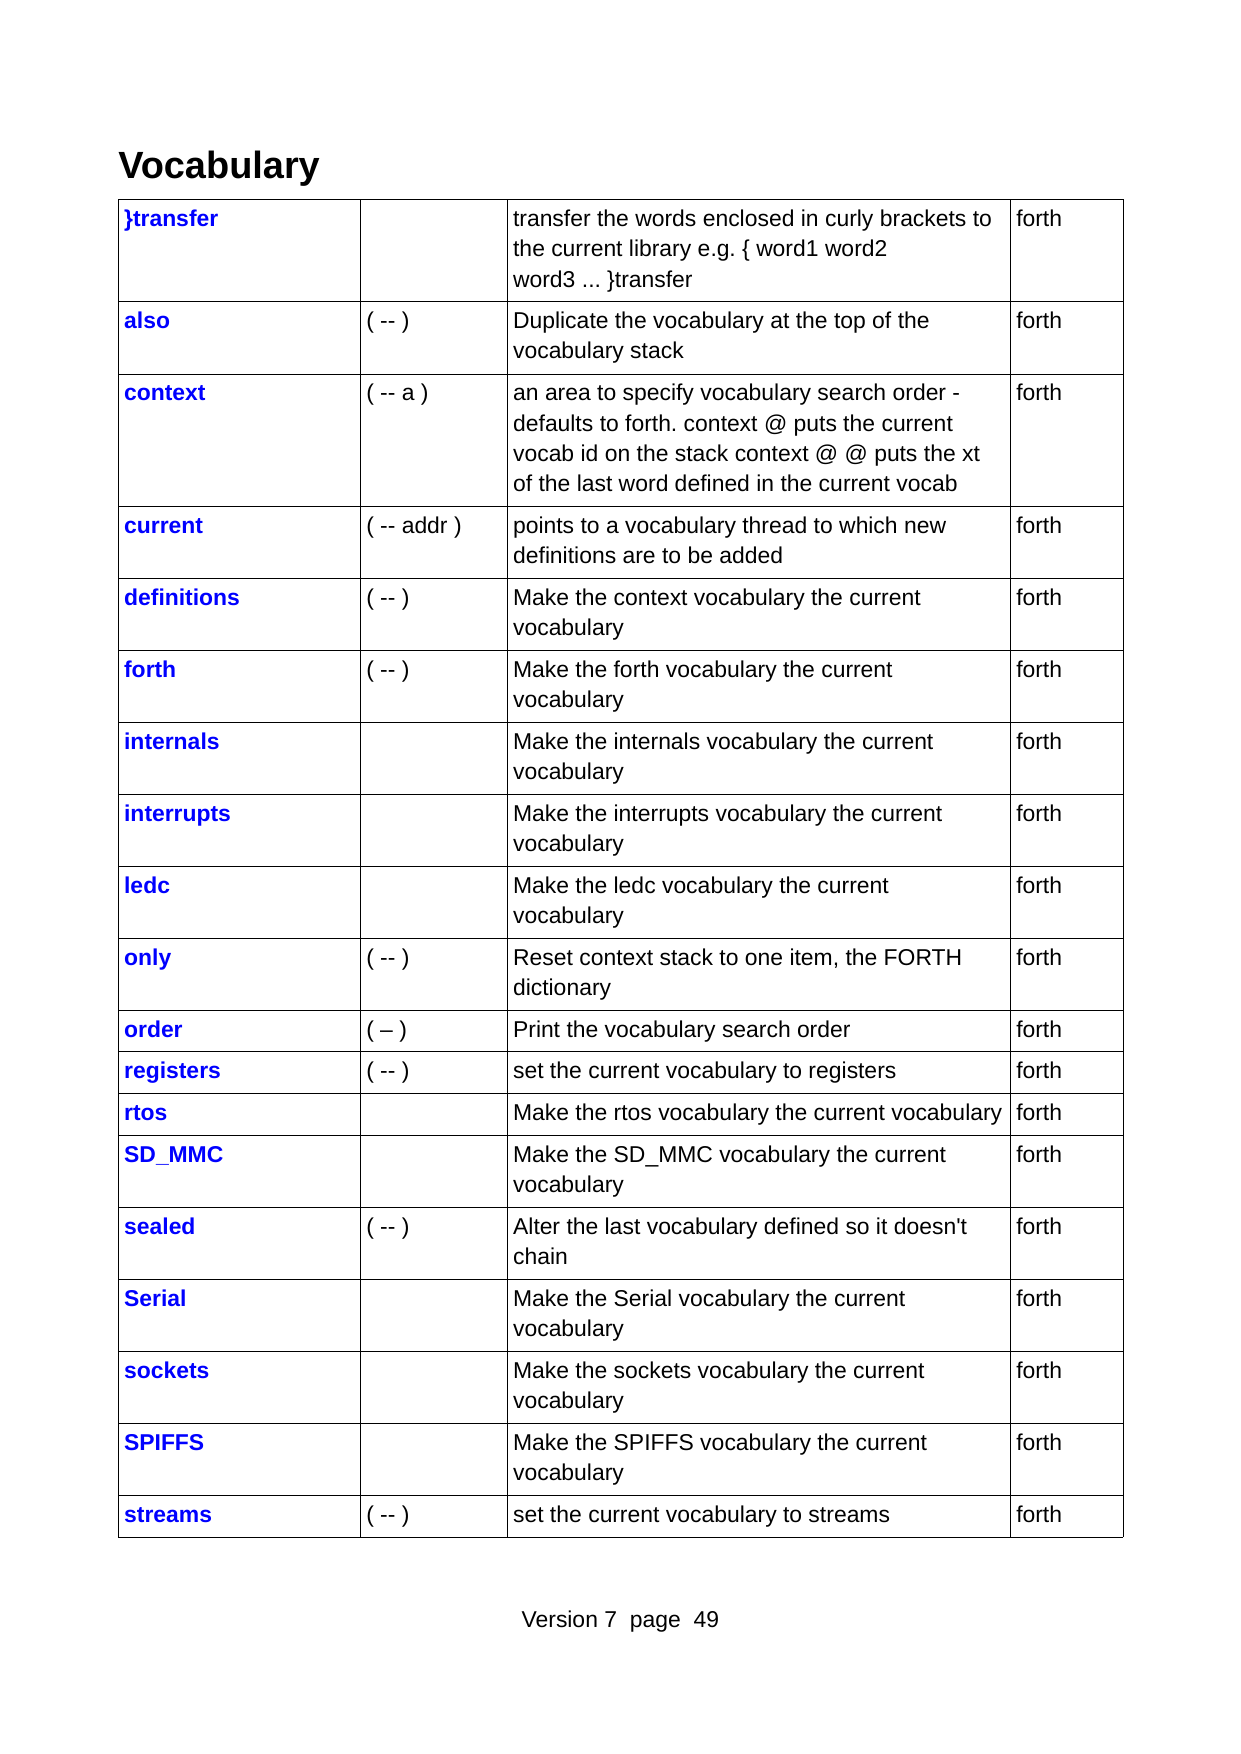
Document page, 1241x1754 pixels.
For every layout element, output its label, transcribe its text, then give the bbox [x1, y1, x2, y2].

table_cell ( -- ) [361, 579, 507, 650]
table_cell context [119, 375, 360, 506]
table_cell SPIFFS [119, 1424, 360, 1495]
table_cell ( -- ) [361, 939, 507, 1010]
table_cell Make the forth vocabulary the current vocabulary [508, 651, 1010, 722]
table_cell rtos [119, 1094, 360, 1135]
table_cell forth [1011, 939, 1123, 1010]
table_cell ( -- ) [361, 651, 507, 722]
table_cell forth [1011, 723, 1123, 794]
table_cell Make the SPIFFS vocabulary the current vocabulary [508, 1424, 1010, 1495]
table_header [361, 200, 507, 301]
table_cell ( -- addr ) [361, 507, 507, 578]
table_cell Print the vocabulary search order [508, 1011, 1010, 1051]
table_cell registers [119, 1052, 360, 1093]
table_cell forth [1011, 1052, 1123, 1093]
table_cell only [119, 939, 360, 1010]
table_cell definitions [119, 579, 360, 650]
table_cell forth [1011, 1424, 1123, 1495]
table_cell ( -- ) [361, 1208, 507, 1279]
table_cell Make the Serial vocabulary the current vocabulary [508, 1280, 1010, 1351]
table_cell [361, 723, 507, 794]
table_cell Make the rtos vocabulary the current vocabulary [508, 1094, 1010, 1135]
table_cell Reset context stack to one item, the FORTH dictionary [508, 939, 1010, 1010]
table_cell forth [1011, 867, 1123, 938]
table_cell ( -- a ) [361, 375, 507, 506]
table_cell [361, 1094, 507, 1135]
table_cell SD_MMC [119, 1136, 360, 1207]
table_cell Make the ledc vocabulary the current vocabulary [508, 867, 1010, 938]
table_cell forth [1011, 507, 1123, 578]
table_cell an area to specify vocabulary search order - defaults to forth. context @ puts the current vocab id on the stack context @ @ puts the xt of the last word defined in the current vocab [508, 375, 1010, 506]
table_cell ledc [119, 867, 360, 938]
table_cell forth [119, 651, 360, 722]
table_cell ( -- ) [361, 302, 507, 373]
table_cell forth [1011, 651, 1123, 722]
table_cell ( -- ) [361, 1052, 507, 1093]
table_cell current [119, 507, 360, 578]
table_cell ( -- ) [361, 1496, 507, 1537]
table_cell Make the internals vocabulary the current vocabulary [508, 723, 1010, 794]
table_cell forth [1011, 302, 1123, 373]
table_cell Make the sockets vocabulary the current vocabulary [508, 1352, 1010, 1423]
table_cell sockets [119, 1352, 360, 1423]
table_header transfer the words enclosed in curly brackets to the current library e.g. { word1 word2 word3 ... }transfer [508, 200, 1010, 301]
table_cell [361, 1352, 507, 1423]
table_cell Serial [119, 1280, 360, 1351]
table_cell ( – ) [361, 1011, 507, 1051]
table_cell Duplicate the vocabulary at the top of the vocabulary stack [508, 302, 1010, 373]
table_cell Make the SD_MMC vocabulary the current vocabulary [508, 1136, 1010, 1207]
table_cell Alter the last vocabulary defined so it doesn't chain [508, 1208, 1010, 1279]
table_cell streams [119, 1496, 360, 1537]
table_cell forth [1011, 1280, 1123, 1351]
table_cell forth [1011, 1496, 1123, 1537]
table_cell forth [1011, 1208, 1123, 1279]
table_cell [361, 795, 507, 866]
table_header forth [1011, 200, 1123, 301]
table_cell points to a vocabulary thread to which new definitions are to be added [508, 507, 1010, 578]
table_cell forth [1011, 579, 1123, 650]
table_cell forth [1011, 1352, 1123, 1423]
table_cell set the current vocabulary to streams [508, 1496, 1010, 1537]
table_cell set the current vocabulary to registers [508, 1052, 1010, 1093]
table_cell sealed [119, 1208, 360, 1279]
table_cell [361, 867, 507, 938]
table_cell interrupts [119, 795, 360, 866]
table_cell forth [1011, 795, 1123, 866]
table_cell forth [1011, 1136, 1123, 1207]
table_cell [361, 1136, 507, 1207]
table_cell forth [1011, 375, 1123, 506]
table_cell Make the context vocabulary the current vocabulary [508, 579, 1010, 650]
table_cell forth [1011, 1011, 1123, 1051]
subtitle Vocabulary [118, 143, 1122, 187]
table_cell also [119, 302, 360, 373]
table_cell [361, 1280, 507, 1351]
table_cell order [119, 1011, 360, 1051]
table_header }transfer [119, 200, 360, 301]
table_cell [361, 1424, 507, 1495]
table_cell internals [119, 723, 360, 794]
table_cell Make the interrupts vocabulary the current vocabulary [508, 795, 1010, 866]
table_cell forth [1011, 1094, 1123, 1135]
